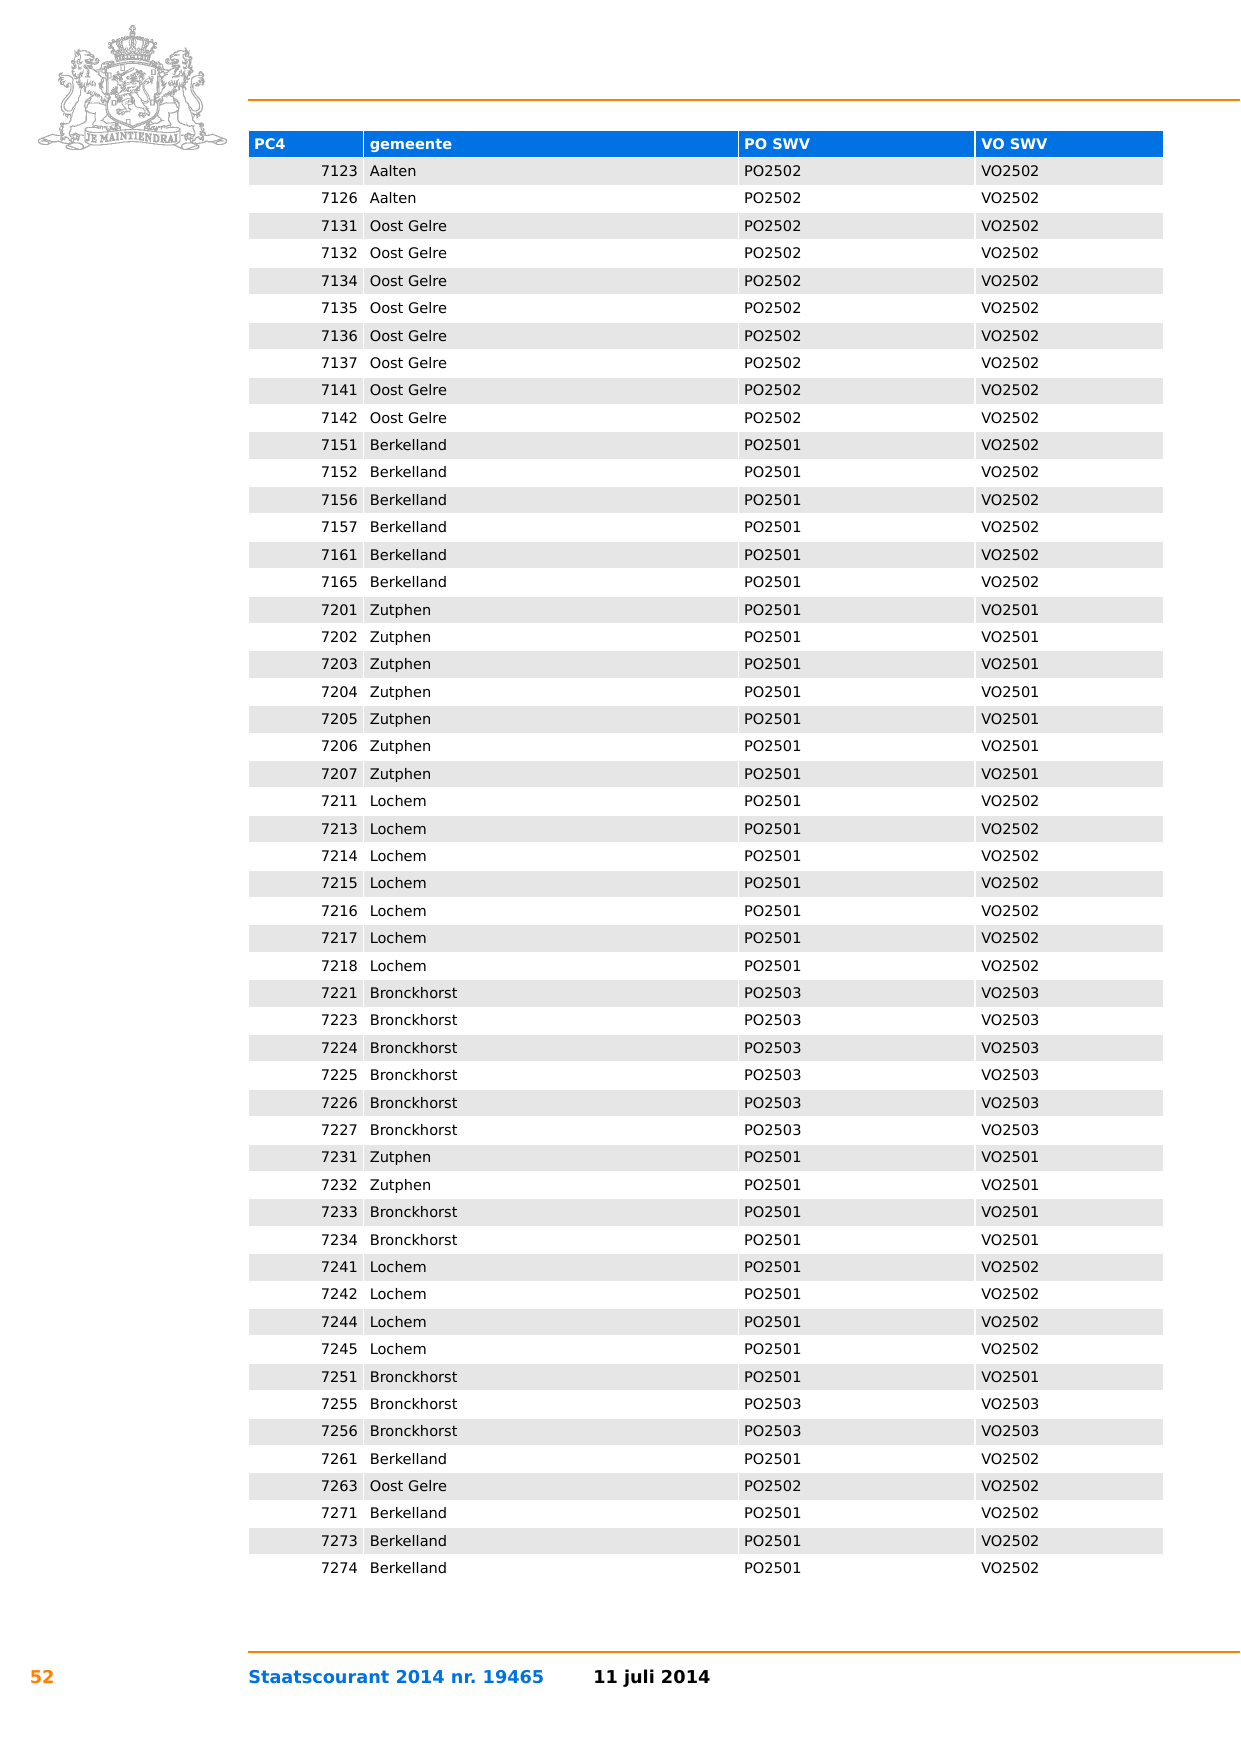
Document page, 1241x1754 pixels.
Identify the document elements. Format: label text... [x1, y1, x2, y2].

table_cell PO2501 [739, 542, 974, 568]
table_cell VO2502 [976, 1473, 1163, 1500]
table_cell VO2501 [976, 734, 1163, 760]
table_cell Zutphen [364, 1145, 738, 1171]
table_cell VO2501 [976, 706, 1163, 733]
table_cell VO2502 [976, 816, 1163, 842]
table_cell 7244 [249, 1309, 363, 1335]
table_cell PO2503 [739, 1035, 974, 1061]
table_cell Lochem [364, 925, 738, 952]
table_cell Bronckhorst [364, 1035, 738, 1061]
table_cell PO2503 [739, 1063, 974, 1089]
table_cell Lochem [364, 1336, 738, 1363]
table_cell Oost Gelre [364, 1473, 738, 1500]
table_cell VO2501 [976, 1145, 1163, 1171]
table_cell 7274 [249, 1556, 363, 1582]
table_cell Bronckhorst [364, 1391, 738, 1417]
table_cell 7126 [249, 186, 363, 212]
table_cell Aalten [364, 158, 738, 185]
table_cell PO2501 [739, 1282, 974, 1308]
table_cell VO2503 [976, 1008, 1163, 1034]
table_cell Lochem [364, 898, 738, 924]
table_cell VO2502 [976, 1282, 1163, 1308]
table_cell 7263 [249, 1473, 363, 1500]
table_cell Oost Gelre [364, 323, 738, 349]
table_cell VO2502 [976, 569, 1163, 596]
table_cell 7161 [249, 542, 363, 568]
table_cell Berkelland [364, 432, 738, 459]
table_cell Oost Gelre [364, 241, 738, 267]
table_cell Zutphen [364, 1172, 738, 1198]
table_cell Oost Gelre [364, 378, 738, 404]
table_cell Bronckhorst [364, 1117, 738, 1143]
table_cell VO2503 [976, 1090, 1163, 1116]
table_cell PO2501 [739, 816, 974, 842]
table_cell Berkelland [364, 460, 738, 486]
table_cell 7225 [249, 1063, 363, 1089]
table_cell 7255 [249, 1391, 363, 1417]
table_cell Zutphen [364, 624, 738, 650]
table_cell 7206 [249, 734, 363, 760]
table_cell Zutphen [364, 761, 738, 787]
table_cell 7215 [249, 871, 363, 897]
table_cell Aalten [364, 186, 738, 212]
table_cell 7214 [249, 843, 363, 869]
table_cell VO2502 [976, 405, 1163, 431]
table_cell PO2501 [739, 1446, 974, 1472]
table_cell 7201 [249, 597, 363, 623]
table_cell 7216 [249, 898, 363, 924]
table_cell PO2501 [739, 1309, 974, 1335]
table_cell Lochem [364, 1309, 738, 1335]
table_cell PO2501 [739, 734, 974, 760]
table_cell 7213 [249, 816, 363, 842]
table_cell VO2502 [976, 953, 1163, 979]
table_cell Oost Gelre [364, 405, 738, 431]
table_cell 7152 [249, 460, 363, 486]
table_cell Lochem [364, 953, 738, 979]
table_cell PO2501 [739, 706, 974, 733]
table_cell PO2501 [739, 761, 974, 787]
table_cell PO2501 [739, 1336, 974, 1363]
table_cell Lochem [364, 789, 738, 815]
table_cell VO2501 [976, 679, 1163, 705]
table_cell PO2501 [739, 1172, 974, 1198]
table_cell PO2502 [739, 268, 974, 294]
table_cell 7241 [249, 1254, 363, 1281]
table_cell PO2501 [739, 597, 974, 623]
table_cell VO2502 [976, 1556, 1163, 1582]
table_cell PO2501 [739, 1199, 974, 1226]
table_cell VO2502 [976, 1446, 1163, 1472]
table_cell 7251 [249, 1364, 363, 1390]
table_cell PO2501 [739, 624, 974, 650]
table_cell 7131 [249, 213, 363, 239]
table_cell PO2502 [739, 323, 974, 349]
table_cell 7142 [249, 405, 363, 431]
table_cell Bronckhorst [364, 1199, 738, 1226]
table_cell 7203 [249, 651, 363, 678]
table_cell VO2502 [976, 432, 1163, 459]
table_cell VO2502 [976, 460, 1163, 486]
table_cell VO2501 [976, 1172, 1163, 1198]
table_cell Bronckhorst [364, 1227, 738, 1253]
table_cell Zutphen [364, 679, 738, 705]
table_cell VO2502 [976, 1501, 1163, 1527]
table_cell 7134 [249, 268, 363, 294]
table_cell VO2502 [976, 241, 1163, 267]
table_cell 7207 [249, 761, 363, 787]
table_cell 7245 [249, 1336, 363, 1363]
table_cell 7226 [249, 1090, 363, 1116]
table_cell VO2501 [976, 651, 1163, 678]
table_cell VO2502 [976, 1528, 1163, 1554]
table_cell Oost Gelre [364, 295, 738, 322]
table_cell VO2502 [976, 515, 1163, 541]
table_cell Lochem [364, 1254, 738, 1281]
table_cell PO2502 [739, 1473, 974, 1500]
table_cell PO2501 [739, 651, 974, 678]
table_cell Berkelland [364, 1556, 738, 1582]
table_cell PO2503 [739, 1419, 974, 1445]
table_cell PO2501 [739, 789, 974, 815]
table_cell 7141 [249, 378, 363, 404]
table_cell PO2503 [739, 1008, 974, 1034]
table_cell PO2501 [739, 843, 974, 869]
table_cell 7242 [249, 1282, 363, 1308]
table_cell PO2503 [739, 1117, 974, 1143]
table_header gemeente [364, 131, 738, 157]
table_cell 7227 [249, 1117, 363, 1143]
table_cell PO2501 [739, 515, 974, 541]
table_cell VO2503 [976, 1419, 1163, 1445]
table_cell 7234 [249, 1227, 363, 1253]
table_cell Berkelland [364, 1446, 738, 1472]
table_cell VO2501 [976, 1227, 1163, 1253]
table_cell VO2502 [976, 1254, 1163, 1281]
table_cell 7202 [249, 624, 363, 650]
table_cell PO2501 [739, 569, 974, 596]
table_cell Berkelland [364, 569, 738, 596]
table_cell PO2501 [739, 953, 974, 979]
table_cell Oost Gelre [364, 268, 738, 294]
table_cell PO2501 [739, 679, 974, 705]
table_cell VO2501 [976, 1364, 1163, 1390]
table_cell 7137 [249, 350, 363, 376]
table_cell Zutphen [364, 597, 738, 623]
table_cell VO2503 [976, 1117, 1163, 1143]
table_cell PO2503 [739, 980, 974, 1007]
table_cell 7135 [249, 295, 363, 322]
table_header PC4 [249, 131, 363, 157]
table_cell 7204 [249, 679, 363, 705]
table_cell PO2501 [739, 1227, 974, 1253]
table_cell PO2502 [739, 405, 974, 431]
table_cell Bronckhorst [364, 1419, 738, 1445]
table_cell VO2502 [976, 1336, 1163, 1363]
table_cell 7224 [249, 1035, 363, 1061]
table_cell PO2501 [739, 432, 974, 459]
table_cell PO2501 [739, 1145, 974, 1171]
table_cell Berkelland [364, 1528, 738, 1554]
table_cell PO2501 [739, 898, 974, 924]
table_cell 7211 [249, 789, 363, 815]
table_cell PO2501 [739, 1254, 974, 1281]
picture [38, 25, 227, 150]
table_cell VO2502 [976, 295, 1163, 322]
table_cell VO2502 [976, 158, 1163, 185]
table_cell Berkelland [364, 542, 738, 568]
table_cell PO2502 [739, 350, 974, 376]
table_cell 7218 [249, 953, 363, 979]
table_cell PO2501 [739, 1528, 974, 1554]
table_cell PO2503 [739, 1090, 974, 1116]
table_cell VO2501 [976, 761, 1163, 787]
table_cell Zutphen [364, 706, 738, 733]
table_cell 7123 [249, 158, 363, 185]
table_cell 7223 [249, 1008, 363, 1034]
table_cell 7217 [249, 925, 363, 952]
table_cell 7221 [249, 980, 363, 1007]
table_cell VO2502 [976, 843, 1163, 869]
table_cell Lochem [364, 816, 738, 842]
table_cell PO2503 [739, 1391, 974, 1417]
table_cell VO2502 [976, 487, 1163, 513]
table_cell VO2502 [976, 268, 1163, 294]
table_cell Bronckhorst [364, 1090, 738, 1116]
table_cell Bronckhorst [364, 1364, 738, 1390]
table_header VO SWV [976, 131, 1163, 157]
table_cell Oost Gelre [364, 350, 738, 376]
table_cell PO2501 [739, 1556, 974, 1582]
table_cell PO2501 [739, 925, 974, 952]
table_cell 7256 [249, 1419, 363, 1445]
table_cell PO2502 [739, 295, 974, 322]
table_cell PO2502 [739, 158, 974, 185]
table_cell 7157 [249, 515, 363, 541]
table_cell VO2502 [976, 186, 1163, 212]
table_cell 7136 [249, 323, 363, 349]
table_cell VO2503 [976, 1035, 1163, 1061]
table_cell VO2502 [976, 925, 1163, 952]
table_cell VO2502 [976, 871, 1163, 897]
table_cell 7205 [249, 706, 363, 733]
table_cell VO2502 [976, 213, 1163, 239]
table_cell Lochem [364, 871, 738, 897]
table_cell VO2502 [976, 898, 1163, 924]
table_header PO SWV [739, 131, 974, 157]
table_cell VO2502 [976, 789, 1163, 815]
table_cell Zutphen [364, 651, 738, 678]
table_cell Berkelland [364, 1501, 738, 1527]
table_cell PO2501 [739, 1364, 974, 1390]
table_cell 7271 [249, 1501, 363, 1527]
table_cell PO2501 [739, 1501, 974, 1527]
table_cell PO2501 [739, 487, 974, 513]
table_cell VO2502 [976, 350, 1163, 376]
table_cell PO2502 [739, 186, 974, 212]
table_cell Zutphen [364, 734, 738, 760]
table_cell Berkelland [364, 487, 738, 513]
table_cell PO2501 [739, 871, 974, 897]
table_cell 7261 [249, 1446, 363, 1472]
table_cell 7156 [249, 487, 363, 513]
table_cell Lochem [364, 1282, 738, 1308]
table_cell 7165 [249, 569, 363, 596]
table_cell Berkelland [364, 515, 738, 541]
table_cell VO2502 [976, 323, 1163, 349]
table_cell Oost Gelre [364, 213, 738, 239]
table_cell VO2503 [976, 1391, 1163, 1417]
table_cell PO2502 [739, 213, 974, 239]
table_cell 7233 [249, 1199, 363, 1226]
table_cell Lochem [364, 843, 738, 869]
table_cell PO2502 [739, 378, 974, 404]
table_cell VO2502 [976, 1309, 1163, 1335]
table_cell 7232 [249, 1172, 363, 1198]
table_cell VO2501 [976, 597, 1163, 623]
table_cell 7132 [249, 241, 363, 267]
table_cell Bronckhorst [364, 1008, 738, 1034]
table_cell VO2503 [976, 980, 1163, 1007]
table_cell Bronckhorst [364, 980, 738, 1007]
table_cell PO2502 [739, 241, 974, 267]
table_cell VO2503 [976, 1063, 1163, 1089]
table_cell VO2502 [976, 542, 1163, 568]
table_cell Bronckhorst [364, 1063, 738, 1089]
table_cell 7273 [249, 1528, 363, 1554]
table_cell VO2501 [976, 1199, 1163, 1226]
table_cell 7231 [249, 1145, 363, 1171]
table_cell 7151 [249, 432, 363, 459]
table_cell VO2502 [976, 378, 1163, 404]
table_cell VO2501 [976, 624, 1163, 650]
table_cell PO2501 [739, 460, 974, 486]
